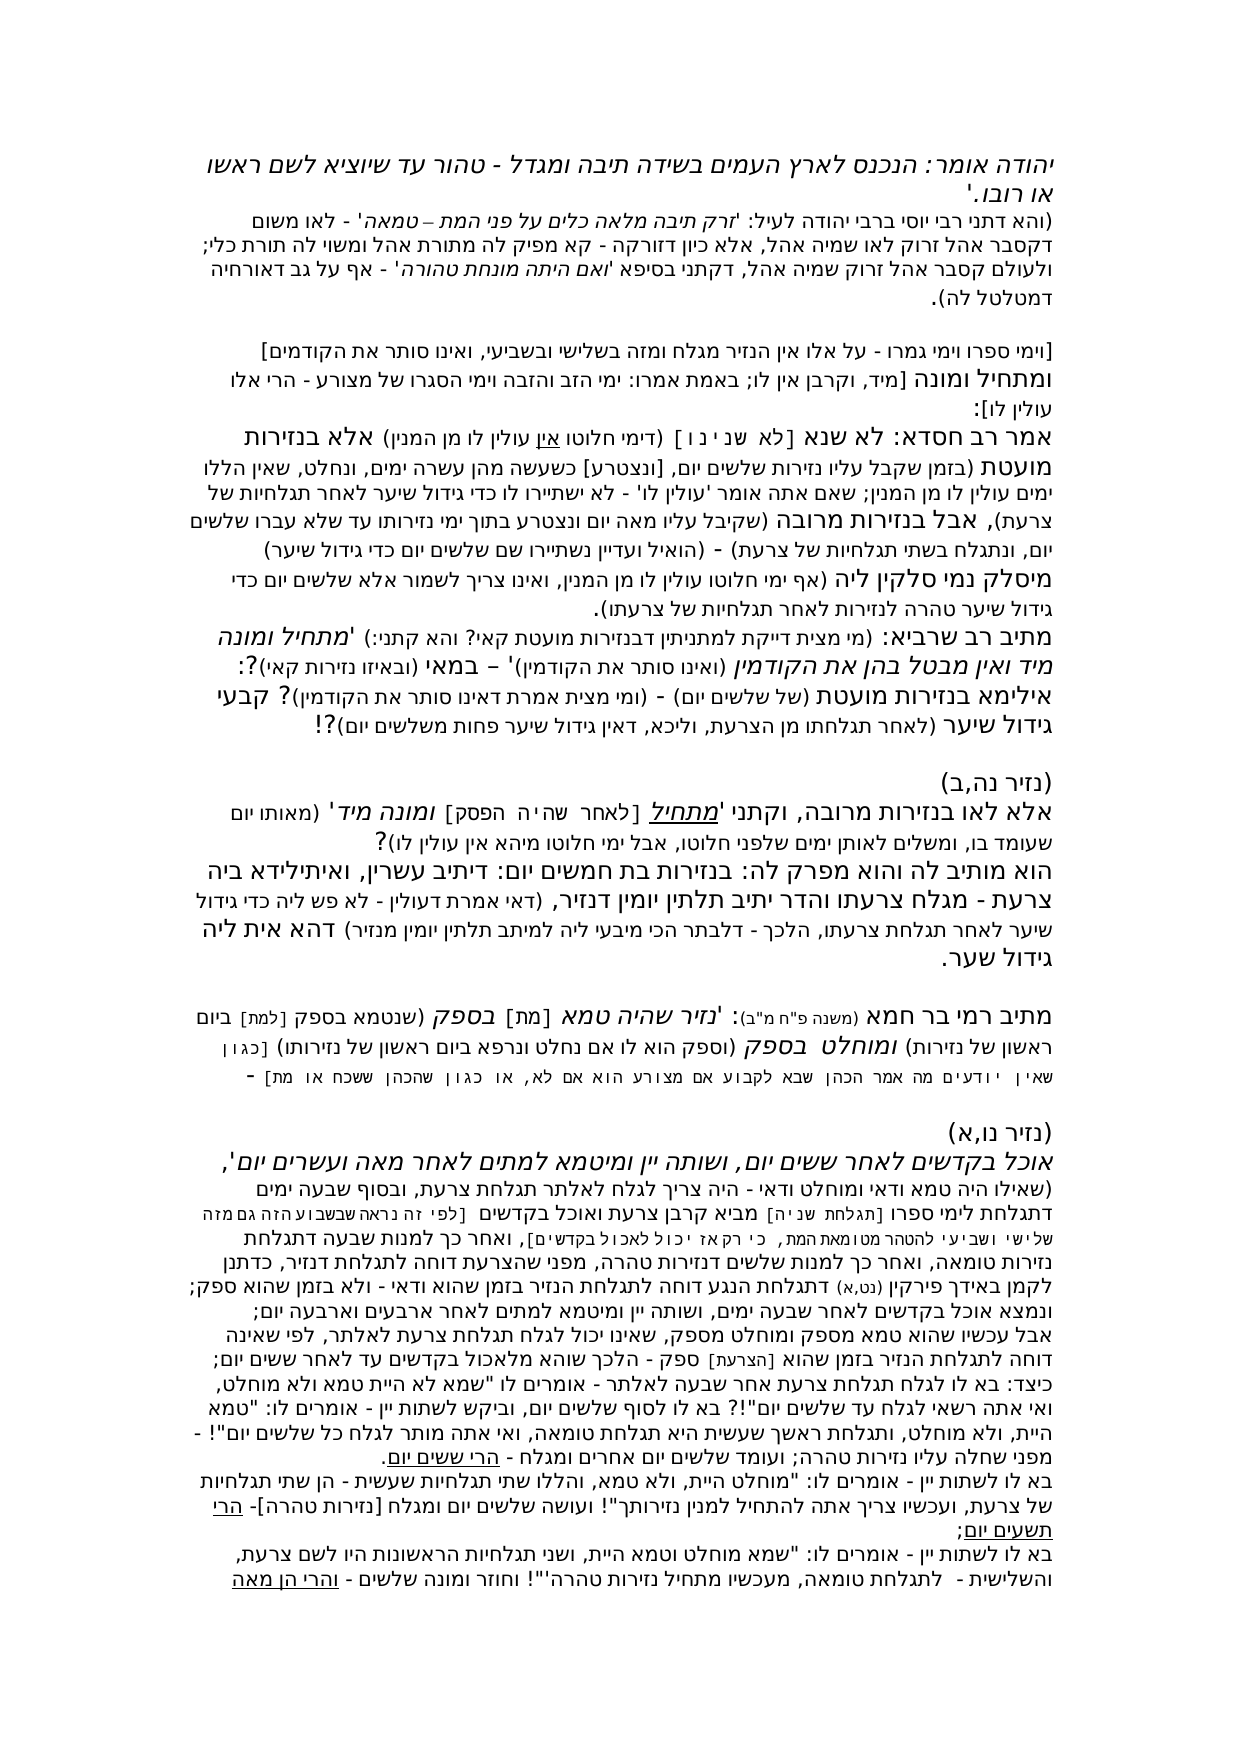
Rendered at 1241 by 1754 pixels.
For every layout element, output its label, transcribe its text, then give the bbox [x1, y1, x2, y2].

text מתיב רמי בר חמא (משנה פ"ח מ"ב): 'נזיר שהיה טמא [מת] בספק (שנטמא בספק [למת] ביום ראשון של נזירות) ומוחלט בספק (וספק הוא לו אם נחלט ונרפא ביום ראשון של נזירותו) [כגון שאין יודעים מה אמר הכהן שבא לקבוע אם מצורע הוא אם לא, או כגון שהכהן ששכח או מת] - [187, 1002, 1053, 1089]
text בא לו לשתות יין - אומרים לו: "שמא מוחלט וטמא היית, ושני תגלחיות הראשונות היו לשם צרעת, והשלישית - לתגלחת טומאה, מעכשיו מתחיל נזירות טהרה'"! וחוזר ומונה שלשים - והרי הן מאה [187, 1542, 1053, 1591]
text [וימי ספרו וימי גמרו - על אלו אין הנזיר מגלח ומזה בשלישי ובשביעי, ואינו סותר את הקודמים] ומתחיל ומונה [מיד, וקרבן אין לו; באמת אמרו: ימי הזב והזבה וימי הסגרו של מצורע - הרי אלו עולין לו]: [187, 339, 1053, 422]
text אוכל בקדשים לאחר ששים יום, ושותה יין ומיטמא למתים לאחר מאה ועשרים יום', (שאילו היה טמא ודאי ומוחלט ודאי - היה צריך לגלח לאלתר תגלחת צרעת, ובסוף שבעה ימים דתגלחת לימי ספרו [תגלחת שניה] מביא קרבן צרעת ואוכל בקדשים [לפי זה נראה שבשבוע הזה גם מזה שלישי ושביעי להטהר מטומאת המת, כי רק אז יכול לאכול בקדשים], ואחר כך למנות שבעה דתגלחת נזירות טומאה, ואחר כך למנות שלשים דנזירות טהרה, מפני שהצרעת דוחה לתגלחת דנזיר, כדתנן לקמן באידך פירקין (נט,א) דתגלחת הנגע דוחה לתגלחת הנזיר בזמן שהוא ודאי - ולא בזמן שהוא ספק; ונמצא אוכל בקדשים לאחר שבעה ימים, ושותה יין ומיטמא למתים לאחר ארבעים וארבעה יום; [187, 1147, 1053, 1323]
text אמר רב חסדא: לא שנא [לא שנינו] (דימי חלוטו אין עולין לו מן המנין) אלא בנזירות מועטת (בזמן שקבל עליו נזירות שלשים יום, [ונצטרע] כשעשה מהן עשרה ימים, ונחלט, שאין הללו ימים עולין לו מן המנין; שאם אתה אומר 'עולין לו' - לא ישתיירו לו כדי גידול שיער לאחר תגלחיות של צרעת), אבל בנזירות מרובה (שקיבל עליו מאה יום ונצטרע בתוך ימי נזירותו עד שלא עברו שלשים יום, ונתגלח בשתי תגלחיות של צרעת) - (הואיל ועדיין נשתיירו שם שלשים יום כדי גידול שיער) מיסלק נמי סלקין ליה (אף ימי חלוטו עולין לו מן המנין, ואינו צריך לשמור אלא שלשים יום כדי גידול שיער טהרה לנזירות לאחר תגלחיות של צרעתו). [187, 422, 1053, 622]
text (נזיר נה,ב) [187, 768, 1053, 797]
text אלא לאו בנזירות מרובה, וקתני 'מתחיל [לאחר שהיה הפסק] ומונה מיד' (מאותו יום שעומד בו, ומשלים לאותן ימים שלפני חלוטו, אבל ימי חלוטו מיהא אין עולין לו)? [187, 797, 1053, 856]
text יהודה אומר: הנכנס לארץ העמים בשידה תיבה ומגדל - טהור עד שיוציא לשם ראשו או רובו.' [187, 150, 1053, 208]
text אבל עכשיו שהוא טמא מספק ומוחלט מספק, שאינו יכול לגלח תגלחת צרעת לאלתר, לפי שאינה דוחה לתגלחת הנזיר בזמן שהוא [הצרעת] ספק - הלכך שוהא מלאכול בקדשים עד לאחר ששים יום; כיצד: בא לו לגלח תגלחת צרעת אחר שבעה לאלתר - אומרים לו "שמא לא היית טמא ולא מוחלט, ואי אתה רשאי לגלח עד שלשים יום"!? בא לו לסוף שלשים יום, וביקש לשתות יין - אומרים לו: "טמא היית, ולא מוחלט, ותגלחת ראשך שעשית היא תגלחת טומאה, ואי אתה מותר לגלח כל שלשים יום"! - מפני שחלה עליו נזירות טהרה; ועומד שלשים יום אחרים ומגלח - הרי ששים יום. [187, 1323, 1053, 1469]
text (נזיר נו,א) [187, 1118, 1053, 1147]
text הוא מותיב לה והוא מפרק לה: בנזירות בת חמשים יום: דיתיב עשרין, ואיתילידא ביה צרעת - מגלח צרעתו והדר יתיב תלתין יומין דנזיר, (דאי אמרת דעולין - לא פש ליה כדי גידול שיער לאחר תגלחת צרעתו, הלכך - דלבתר הכי מיבעי ליה למיתב תלתין יומין מנזיר) דהא אית ליה גידול שער. [187, 856, 1053, 973]
text בא לו לשתות יין - אומרים לו: "מוחלט היית, ולא טמא, והללו שתי תגלחיות שעשית - הן שתי תגלחיות של צרעת, ועכשיו צריך אתה להתחיל למנין נזירותך"! ועושה שלשים יום ומגלח [נזירות טהרה]- הרי תשעים יום; [187, 1469, 1053, 1542]
text (והא דתני רבי יוסי ברבי יהודה לעיל: 'זרק תיבה מלאה כלים על פני המת – טמאה' - לאו משום דקסבר אהל זרוק לאו שמיה אהל, אלא כיון דזורקה - קא מפיק לה מתורת אהל ומשוי לה תורת כלי; ולעולם קסבר אהל זרוק שמיה אהל, דקתני בסיפא 'ואם היתה מונחת טהורה' - אף על גב דאורחיה דמטלטל לה). [187, 208, 1053, 311]
text מתיב רב שרביא: (מי מצית דייקת למתניתין דבנזירות מועטת קאי? והא קתני:) 'מתחיל ומונה מיד ואין מבטל בהן את הקודמין (ואינו סותר את הקודמין)' – במאי (ובאיזו נזירות קאי)?: אילימא בנזירות מועטת (של שלשים יום) - (ומי מצית אמרת דאינו סותר את הקודמין)? קבעי גידול שיער (לאחר תגלחתו מן הצרעת, וליכא, דאין גידול שיער פחות משלשים יום)?! [187, 622, 1053, 739]
